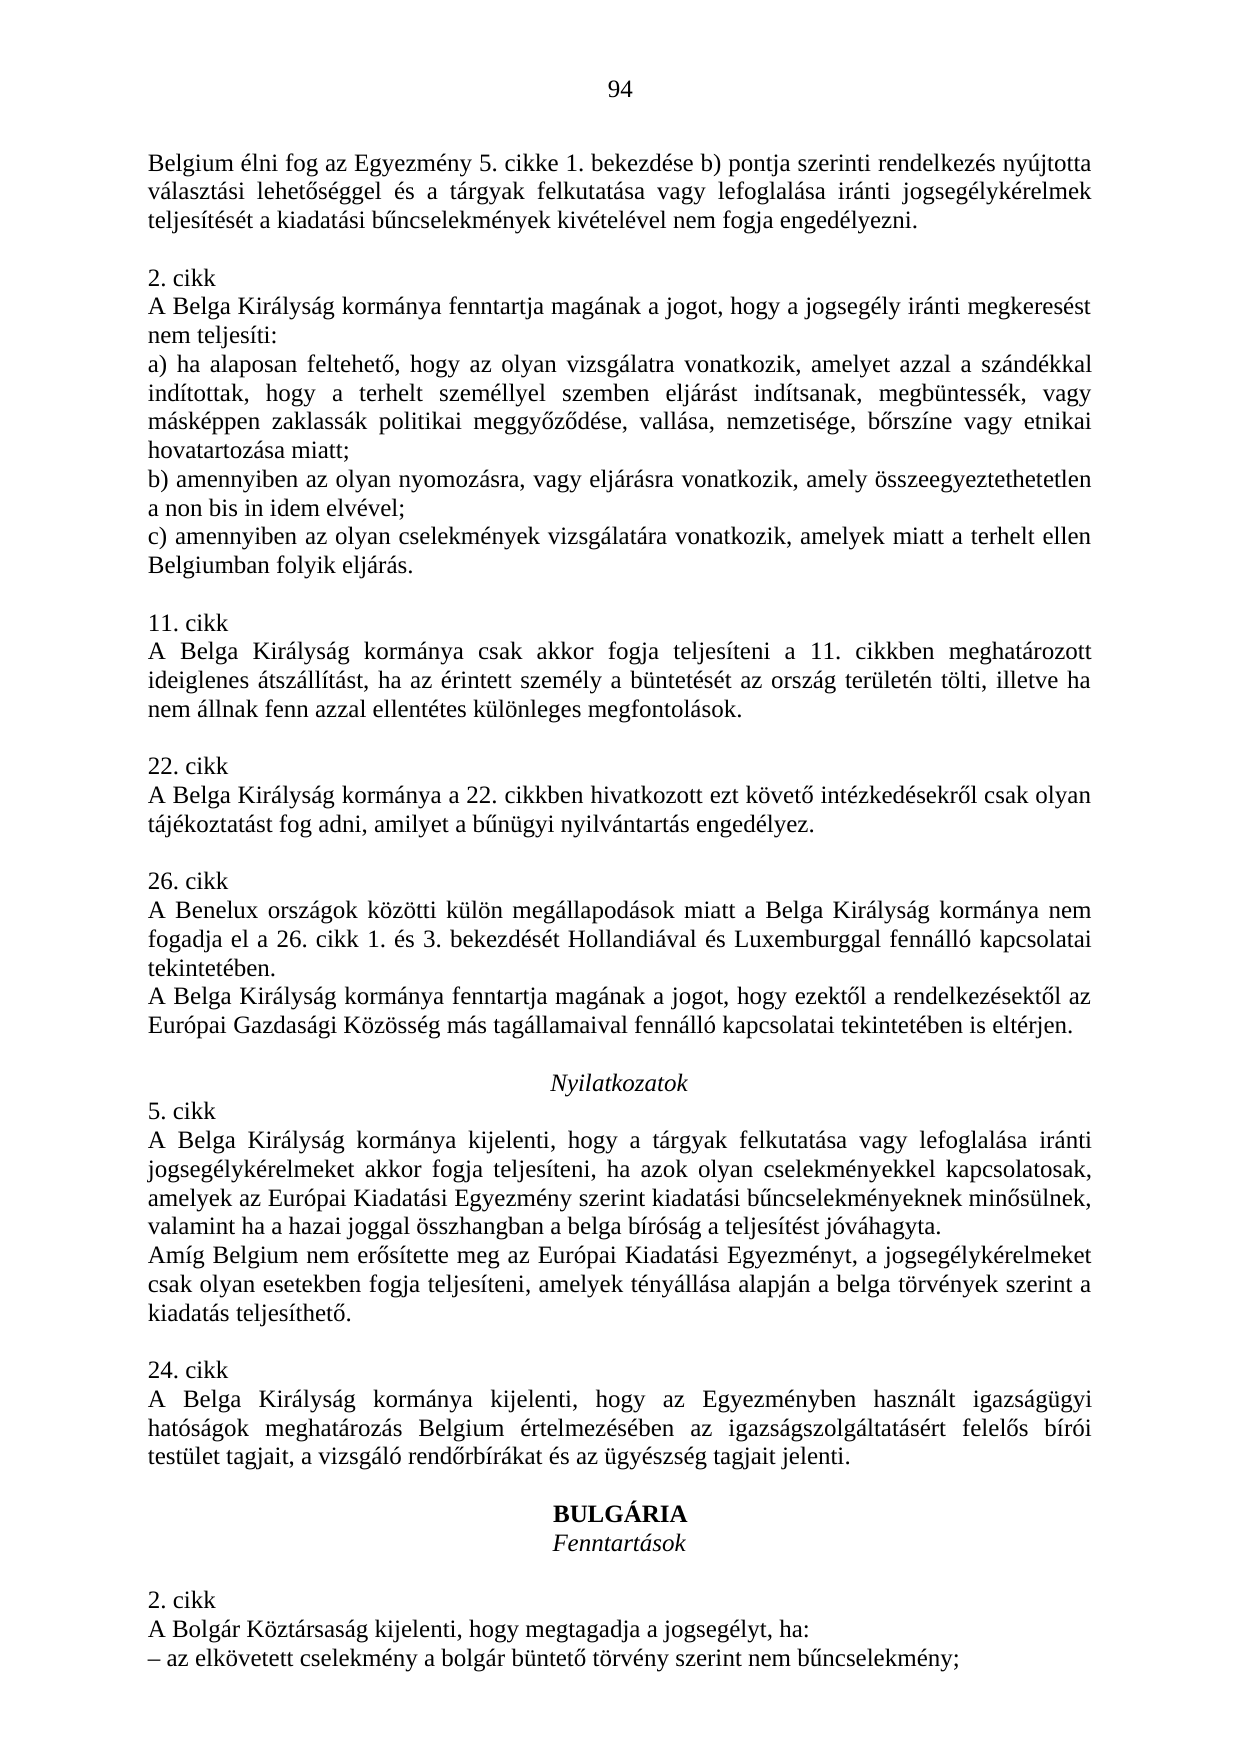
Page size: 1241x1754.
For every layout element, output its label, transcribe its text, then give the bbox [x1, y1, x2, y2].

text A Belga Királyság kormánya a 22. cikkben hivatkozott ezt követő intézkedésekről csak olyan tájékoztatást fog adni, amilyet a bűnügyi nyilvántartás engedélyez. [148, 780, 1093, 838]
text Nyilatkozatok [148, 1068, 1093, 1096]
text – az elkövetett cselekmény a bolgár büntető törvény szerint nem bűncselekmény; [148, 1643, 1093, 1671]
text a) ha alaposan feltehető, hogy az olyan vizsgálatra vonatkozik, amelyet azzal a szándékkal indítottak, hogy a terhelt személlyel szemben eljárást indítsanak, megbüntessék, vagy másképpen zaklassák politikai meggyőződése, vallása, nemzetisége, bőrszíne vagy etnikai hovatartozása miatt; [148, 349, 1093, 464]
text 11. cikk [148, 608, 1093, 636]
text 2. cikk [148, 1585, 1093, 1614]
text Belgium élni fog az Egyezmény 5. cikke 1. bekezdése b) pontja szerinti rendelkezés nyújtotta választási lehetőséggel és a tárgyak felkutatása vagy lefoglalása iránti jogsegélykérelmek teljesítését a kiadatási bűncselekmények kivételével nem fogja engedélyezni. [148, 148, 1093, 234]
text Amíg Belgium nem erősítette meg az Európai Kiadatási Egyezményt, a jogsegélykérelmeket csak olyan esetekben fogja teljesíteni, amelyek tényállása alapján a belga törvények szerint a kiadatás teljesíthető. [148, 1240, 1093, 1326]
text 24. cikk [148, 1355, 1093, 1384]
text A Belga Királyság kormánya kijelenti, hogy a tárgyak felkutatása vagy lefoglalása iránti jogsegélykérelmeket akkor fogja teljesíteni, ha azok olyan cselekményekkel kapcsolatosak, amelyek az Európai Kiadatási Egyezmény szerint kiadatási bűncselekményeknek minősülnek, valamint ha a hazai joggal összhangban a belga bíróság a teljesítést jóváhagyta. [148, 1125, 1093, 1240]
text c) amennyiben az olyan cselekmények vizsgálatára vonatkozik, amelyek miatt a terhelt ellen Belgiumban folyik eljárás. [148, 521, 1093, 579]
text 22. cikk [148, 751, 1093, 780]
text A Benelux országok közötti külön megállapodások miatt a Belga Királyság kormánya nem fogadja el a 26. cikk 1. és 3. bekezdését Hollandiával és Luxemburggal fennálló kapcsolatai tekintetében. [148, 895, 1093, 981]
text Fenntartások [148, 1528, 1093, 1556]
text A Belga Királyság kormánya csak akkor fogja teljesíteni a 11. cikkben meghatározott ideiglenes átszállítást, ha az érintett személy a büntetését az ország területén tölti, illetve ha nem állnak fenn azzal ellentétes különleges megfontolások. [148, 636, 1093, 723]
text BULGÁRIA [148, 1499, 1093, 1528]
text A Belga Királyság kormánya fenntartja magának a jogot, hogy a jogsegély iránti megkeresést nem teljesíti: [148, 291, 1093, 349]
text 26. cikk [148, 866, 1093, 895]
text b) amennyiben az olyan nyomozásra, vagy eljárásra vonatkozik, amely összeegyeztethetetlen a non bis in idem elvével; [148, 464, 1093, 521]
text A Bolgár Köztársaság kijelenti, hogy megtagadja a jogsegélyt, ha: [148, 1614, 1093, 1643]
text 5. cikk [148, 1096, 1093, 1125]
text 2. cikk [148, 263, 1093, 291]
text A Belga Királyság kormánya kijelenti, hogy az Egyezményben használt igazságügyi hatóságok meghatározás Belgium értelmezésében az igazságszolgáltatásért felelős bírói testület tagjait, a vizsgáló rendőrbírákat és az ügyészség tagjait jelenti. [148, 1384, 1093, 1470]
text A Belga Királyság kormánya fenntartja magának a jogot, hogy ezektől a rendelkezésektől az Európai Gazdasági Közösség más tagállamaival fennálló kapcsolatai tekintetében is eltérjen. [148, 981, 1093, 1039]
